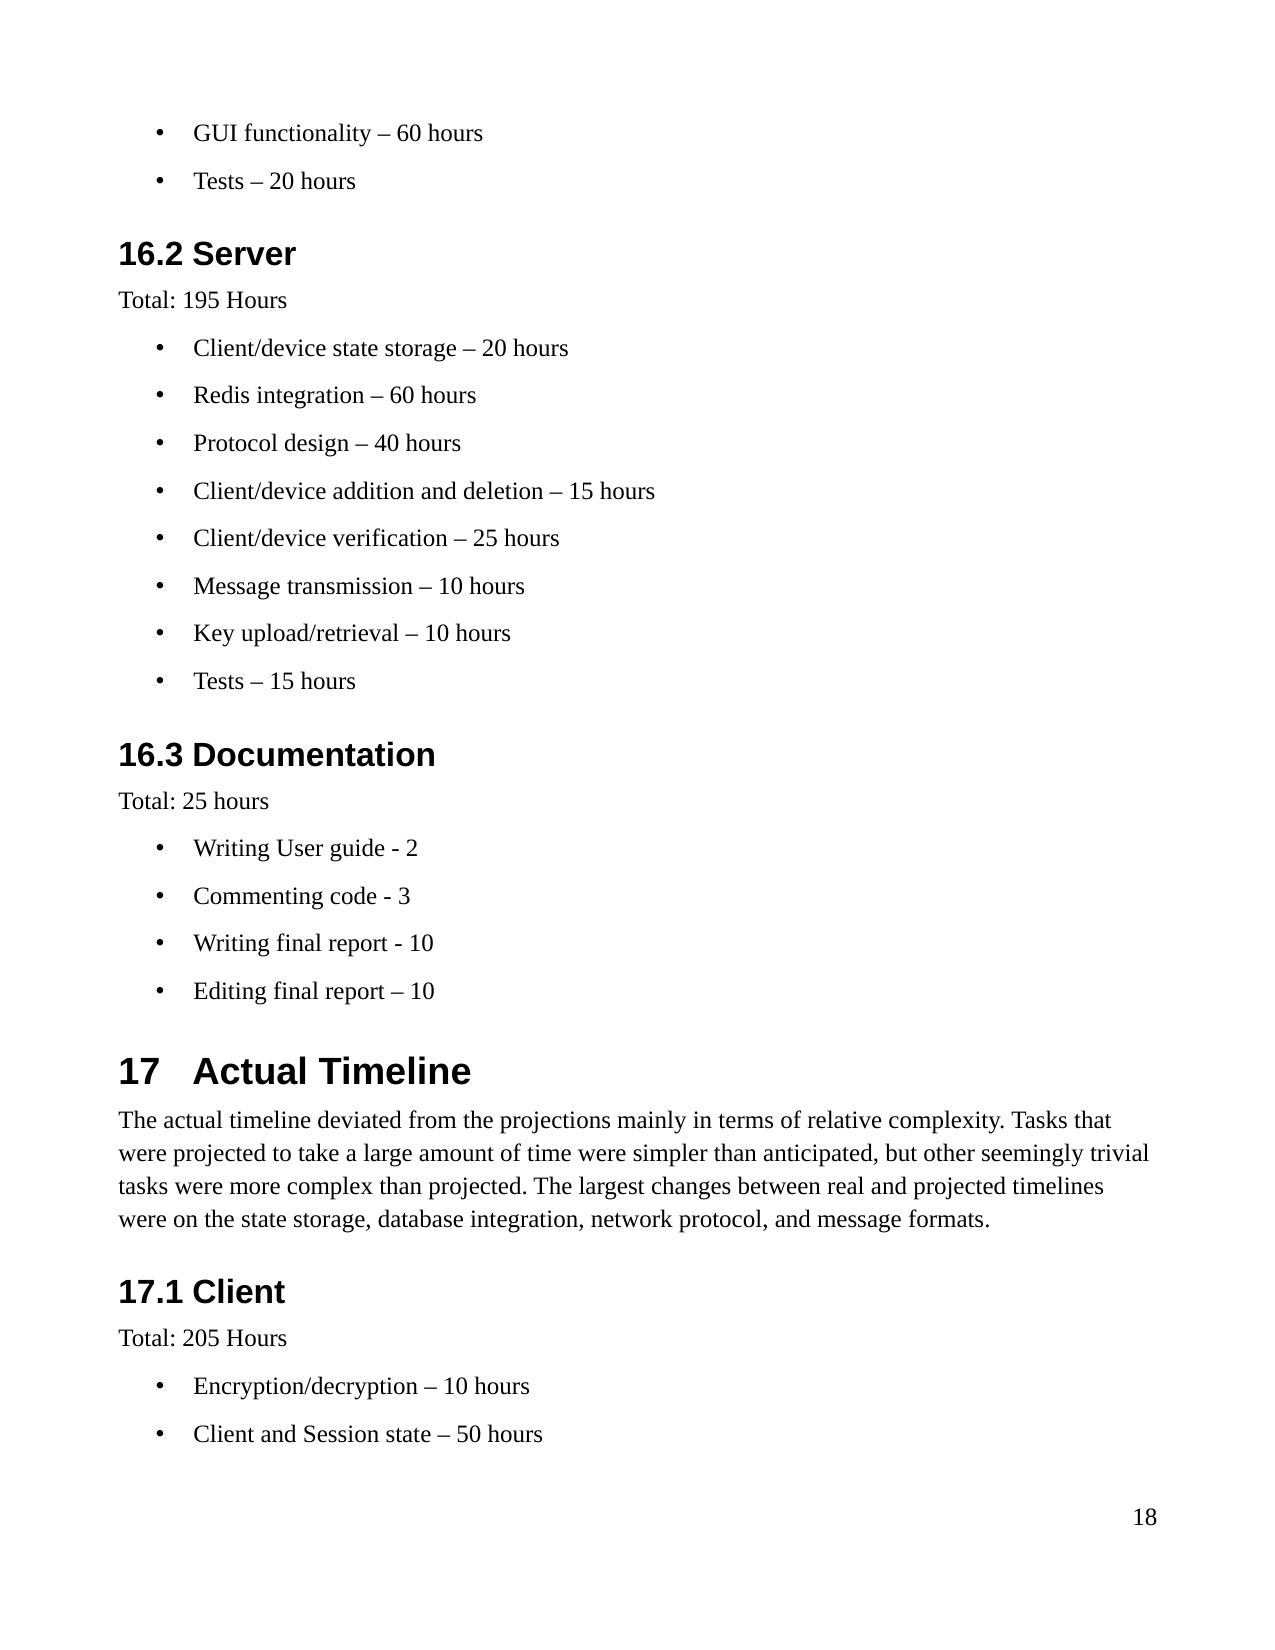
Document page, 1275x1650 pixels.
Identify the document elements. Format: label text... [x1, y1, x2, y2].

list Protocol design – 40 hours [156, 428, 1157, 457]
subtitle Actual Timeline [118, 1049, 1157, 1092]
text Total: 205 Hours [118, 1323, 1157, 1352]
subtitle Documentation [118, 734, 1157, 773]
list Client and Session state – 50 hours [156, 1419, 1157, 1447]
list Tests – 15 hours [156, 666, 1157, 695]
list GUI functionality – 60 hours [156, 118, 1157, 147]
subtitle Server [118, 234, 1157, 273]
list Message transmission – 10 hours [156, 571, 1157, 600]
list Commenting code - 3 [156, 881, 1157, 910]
list Client/device state storage – 20 hours [156, 333, 1157, 362]
list Writing User guide - 2 [156, 833, 1157, 862]
list Editing final report – 10 [156, 976, 1157, 1005]
list Client/device verification – 25 hours [156, 523, 1157, 552]
list Key upload/retrieval – 10 hours [156, 618, 1157, 647]
list Client/device addition and deletion – 15 hours [156, 476, 1157, 504]
list Redis integration – 60 hours [156, 381, 1157, 409]
text The actual timeline deviated from the projections mainly in terms of relative complexity. Tasks that were projected to take a large amount of time were simpler than anticipated, but other seemingly trivial tasks were more complex than projected. The largest changes between real and projected timelines were on the state storage, database integration, network protocol, and message formats. [118, 1105, 1157, 1233]
text Total: 195 Hours [118, 285, 1157, 314]
text Total: 25 hours [118, 786, 1157, 814]
list Writing final report - 10 [156, 928, 1157, 957]
list Encryption/decryption – 10 hours [156, 1371, 1157, 1400]
subtitle Client [118, 1272, 1157, 1311]
list Tests – 20 hours [156, 166, 1157, 194]
